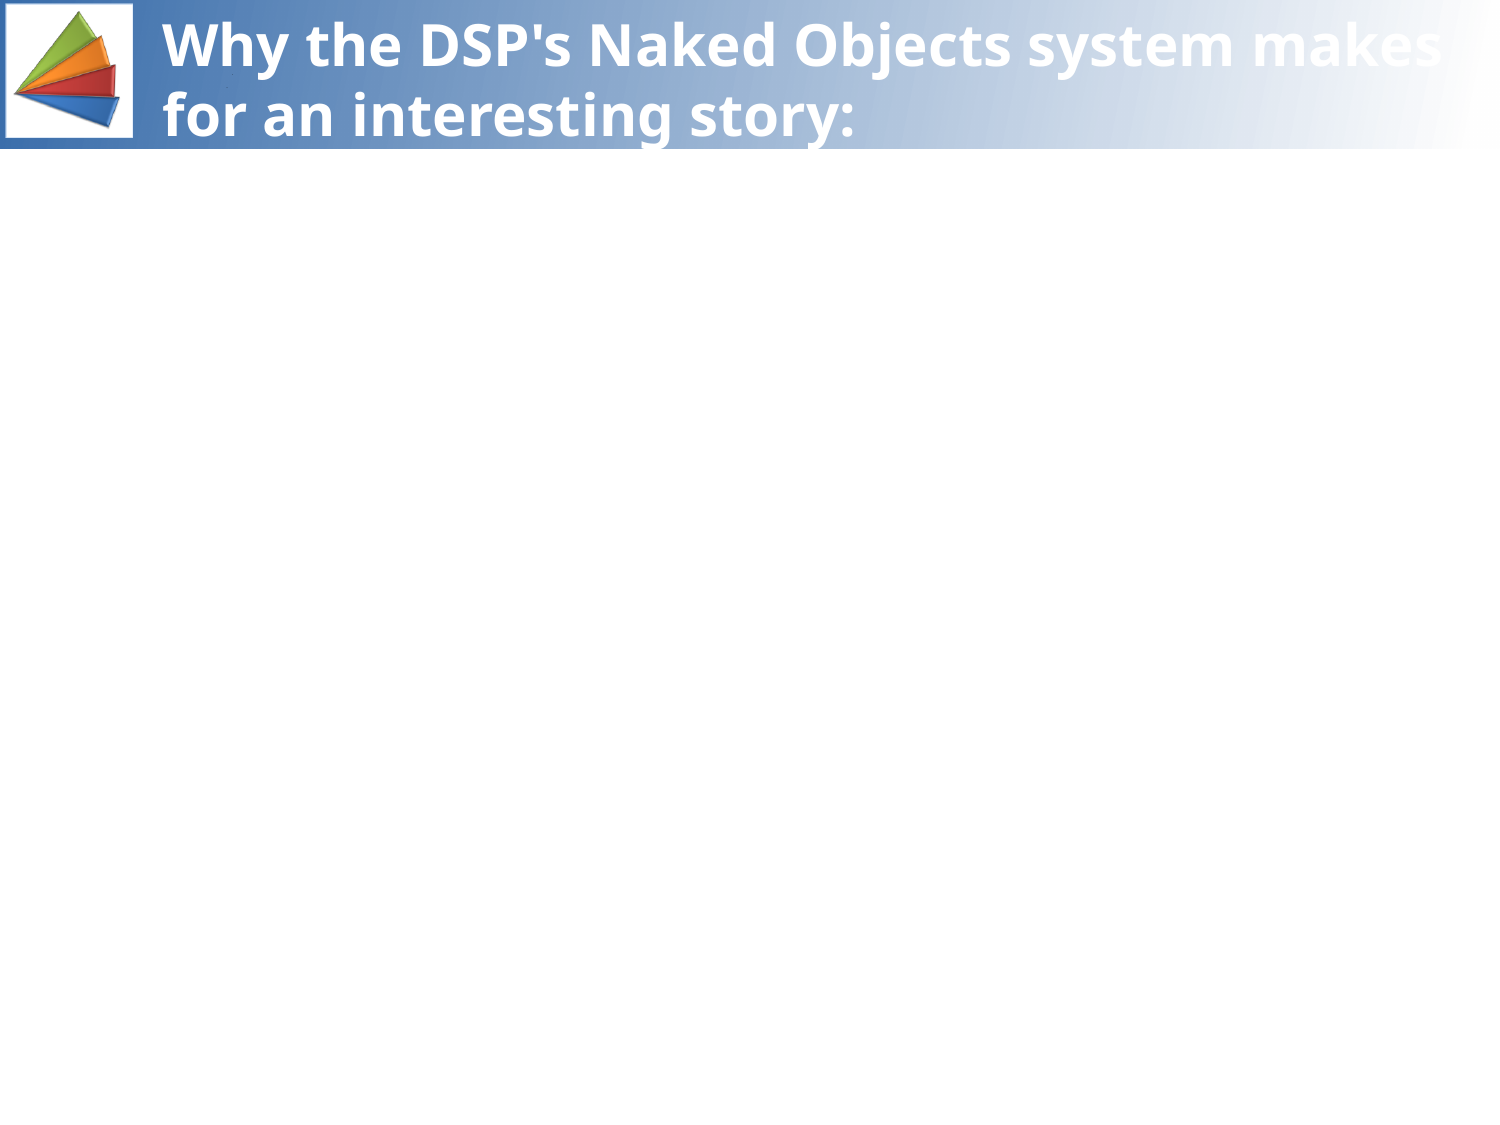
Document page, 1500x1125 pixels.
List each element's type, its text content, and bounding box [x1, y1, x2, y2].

picture [819, 138, 1500, 149]
title Why the DSP's Naked Objects system makes for an interesting story: [147, 19, 1500, 138]
picture [662, 138, 818, 149]
picture [0, 0, 1500, 149]
